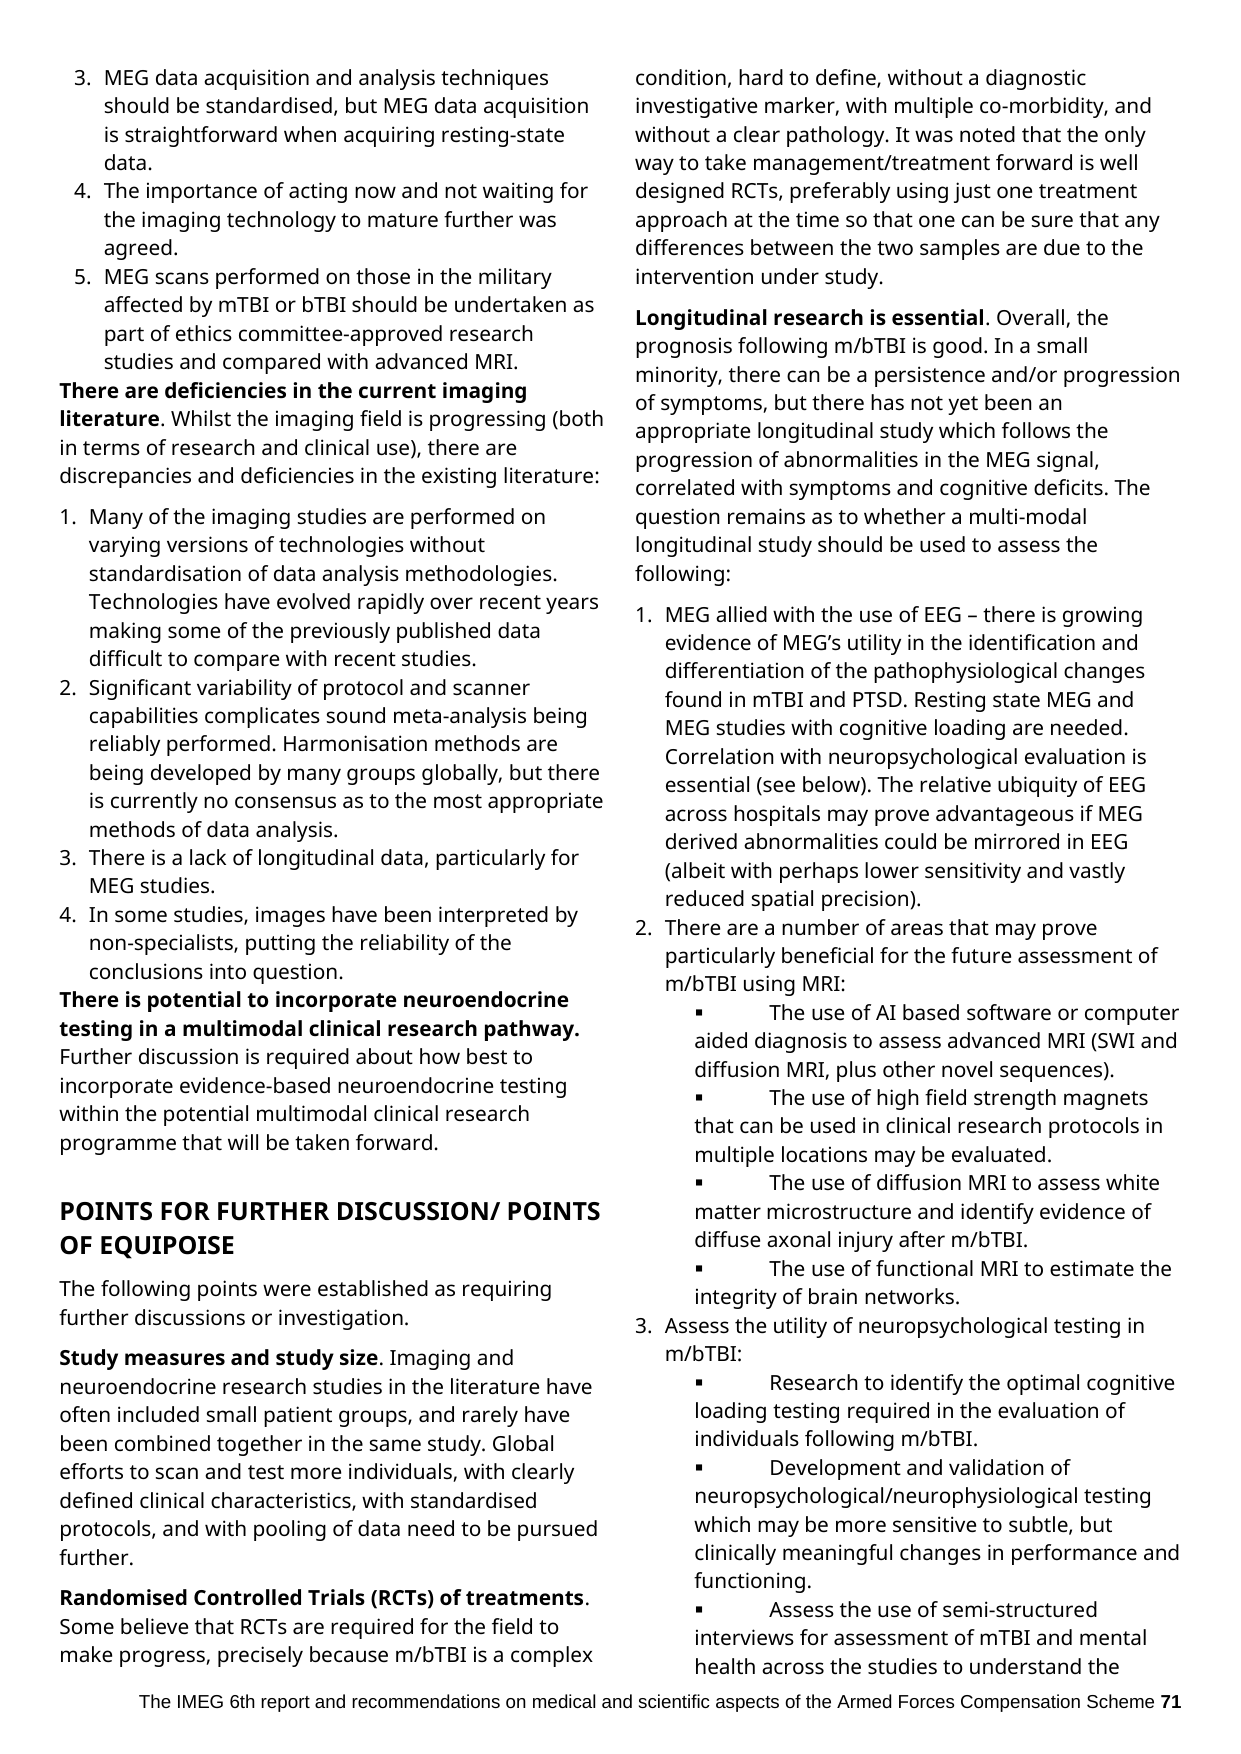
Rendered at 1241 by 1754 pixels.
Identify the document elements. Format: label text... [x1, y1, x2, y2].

list The importance of acting now and not waiting for the imaging technology to mature further was agreed. [74, 177, 605, 262]
list Assess the use of semi-structured interviews for assessment of mTBI and mental health across the studies to understand the [694, 1595, 1181, 1680]
text condition, hard to define, without a diagnostic investigative marker, with multiple co-morbidity, and without a clear pathology. It was noted that the only way to take management/treatment forward is well designed RCTs, preferably using just one treatment approach at the time so that one can be sure that any differences between the two samples are due to the intervention under study. [635, 63, 1181, 290]
list The use of functional MRI to estimate the integrity of brain networks. [694, 1254, 1181, 1311]
list Many of the imaging studies are performed on varying versions of technologies without standardisation of data analysis methodologies. Technologies have evolved rapidly over recent years making some of the previously published data difficult to compare with recent studies. [59, 502, 605, 673]
list Research to identify the optimal cognitive loading testing required in the evaluation of individuals following m/bTBI. [694, 1368, 1181, 1453]
list The use of diffusion MRI to assess white matter microstructure and identify evidence of diffuse axonal injury after m/bTBI. [694, 1168, 1181, 1254]
list In some studies, images have been interpreted by non-specialists, putting the reliability of the conclusions into question. [59, 900, 605, 985]
list The use of AI based software or computer aided diagnosis to assess advanced MRI (SWI and diffusion MRI, plus other novel sequences). [694, 998, 1181, 1083]
text Longitudinal research is essential. Overall, the prognosis following m/bTBI is good. In a small minority, there can be a persistence and/or progression of symptoms, but there has not yet been an appropriate longitudinal study which follows the progression of abnormalities in the MEG signal, correlated with symptoms and cognitive deficits. The question remains as to whether a multi-modal longitudinal study should be used to assess the following: [635, 303, 1181, 587]
subtitle POINTS FOR FURTHER DISCUSSION/ POINTS OF EQUIPOISE [59, 1193, 605, 1262]
text Randomised Controlled Trials (RCTs) of treatments. Some believe that RCTs are required for the field to make progress, precisely because m/bTBI is a complex [59, 1583, 605, 1669]
list MEG data acquisition and analysis techniques should be standardised, but MEG data acquisition is straightforward when acquiring resting-state data. [74, 63, 605, 177]
text There is potential to incorporate neuroendocrine testing in a multimodal clinical research pathway. Further discussion is required about how best to incorporate evidence-based neuroendocrine testing within the potential multimodal clinical research programme that will be taken forward. [59, 985, 605, 1156]
list MEG allied with the use of EEG – there is growing evidence of MEG’s utility in the identification and differentiation of the pathophysiological changes found in mTBI and PTSD. Resting state MEG and MEG studies with cognitive loading are needed. Correlation with neuropsychological evaluation is essential (see below). The relative ubiquity of EEG across hospitals may prove advantageous if MEG derived abnormalities could be mirrored in EEG (albeit with perhaps lower sensitivity and vastly reduced spatial precision). [635, 600, 1181, 913]
list There are a number of areas that may prove particularly beneficial for the future assessment of m/bTBI using MRI: [635, 913, 1181, 998]
list Assess the utility of neuropsychological testing in m/bTBI: [635, 1311, 1181, 1368]
text There are deficiencies in the current imaging literature. Whilst the imaging field is progressing (both in terms of research and clinical use), there are discrepancies and deficiencies in the existing literature: [59, 376, 605, 489]
list Significant variability of protocol and scanner capabilities complicates sound meta-analysis being reliably performed. Harmonisation methods are being developed by many groups globally, but there is currently no consensus as to the most appropriate methods of data analysis. [59, 673, 605, 843]
text Study measures and study size. Imaging and neuroendocrine research studies in the literature have often included small patient groups, and rarely have been combined together in the same study. Global efforts to scan and test more individuals, with clearly defined clinical characteristics, with standardised protocols, and with pooling of data need to be pursued further. [59, 1343, 605, 1571]
text The following points were established as requiring further discussions or investigation. [59, 1274, 605, 1331]
list Development and validation of neuropsychological/neurophysiological testing which may be more sensitive to subtle, but clinically meaningful changes in performance and functioning. [694, 1453, 1181, 1595]
list The use of high field strength magnets that can be used in clinical research protocols in multiple locations may be evaluated. [694, 1083, 1181, 1168]
list There is a lack of longitudinal data, particularly for MEG studies. [59, 843, 605, 900]
list MEG scans performed on those in the military affected by mTBI or bTBI should be undertaken as part of ethics committee-approved research studies and compared with advanced MRI. [74, 262, 605, 376]
